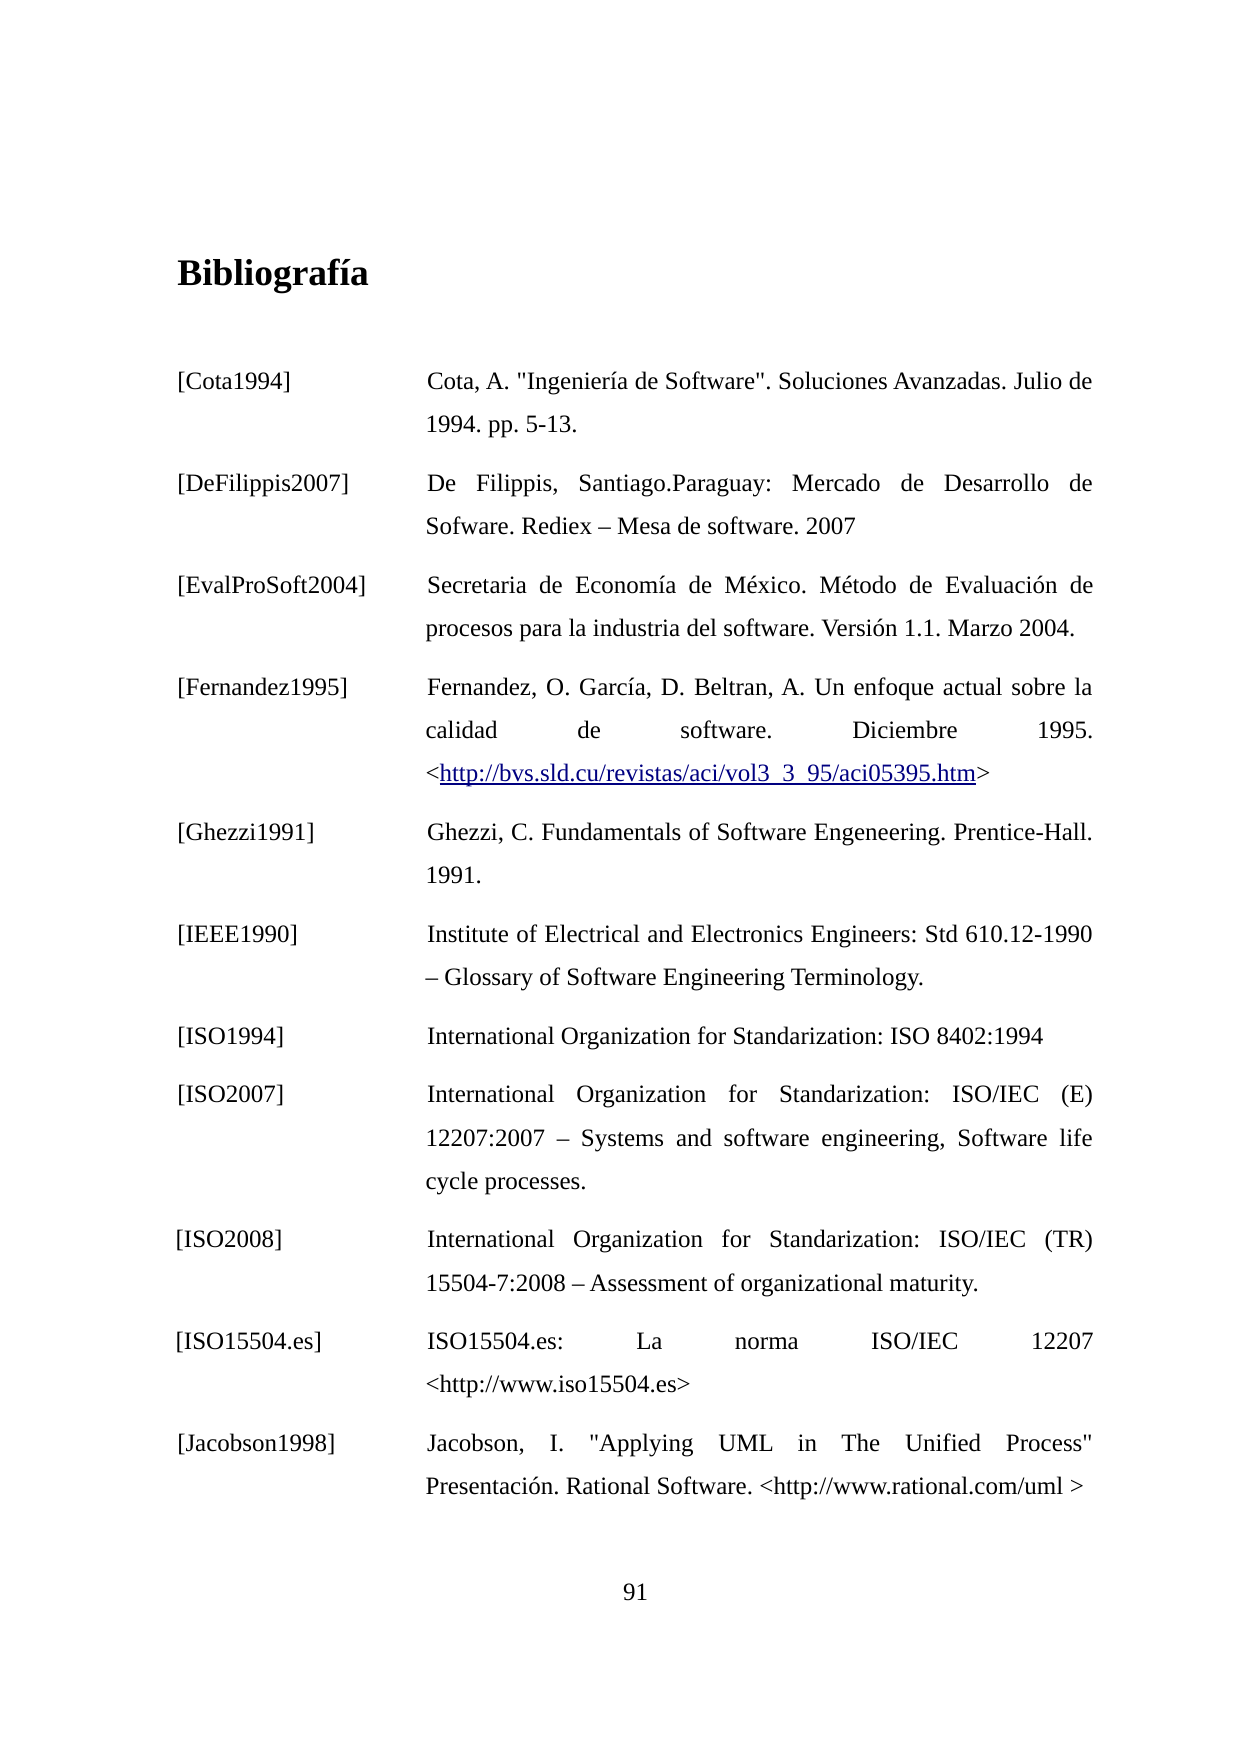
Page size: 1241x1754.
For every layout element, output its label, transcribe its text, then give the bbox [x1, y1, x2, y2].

table_cell [Ghezzi1991] [177, 817, 427, 919]
table_cell [ISO1994] [177, 1021, 427, 1079]
table_cell International Organization for Standarization: ISO/IEC (E) 12207:2007 – Systems and software engineering, Software life cycle processes. [427, 1080, 1093, 1224]
table_cell [Fernandez1995] [177, 672, 427, 817]
table_cell International Organization for Standarization: ISO/IEC (TR) 15504-7:2008 – Assessment of organizational maturity. [427, 1225, 1093, 1326]
table_cell [ISO15504.es] [177, 1326, 427, 1428]
table_cell Institute of Electrical and Electronics Engineers: Std 610.12-1990 – Glossary of Software Engineering Terminology. [427, 919, 1093, 1021]
table_cell Jacobson, I. "Applying UML in The Unified Process" Presentación. Rational Software. <http://www.rational.com/uml > [427, 1428, 1093, 1530]
table_header [Cota1994] [177, 366, 427, 468]
table_cell International Organization for Standarization: ISO 8402:1994 [427, 1021, 1093, 1079]
table_cell [ISO2008] [177, 1225, 427, 1326]
table_header Cota, A. "Ingeniería de Software". Soluciones Avanzadas. Julio de 1994. pp. 5-13. [427, 366, 1093, 468]
title Bibliografía [177, 250, 1093, 293]
table_cell [EvalProSoft2004] [177, 570, 427, 672]
table_cell [DeFilippis2007] [177, 468, 427, 570]
table_cell [ISO2007] [177, 1080, 427, 1224]
table_cell ISO15504.es: La norma ISO/IEC 12207 <http://www.iso15504.es> [427, 1326, 1093, 1428]
table_cell De Filippis, Santiago.Paraguay: Mercado de Desarrollo de Sofware. Rediex – Mesa de software. 2007 [427, 468, 1093, 570]
table_cell Fernandez, O. García, D. Beltran, A. Un enfoque actual sobre la calidad de software. Diciembre 1995. <http://bvs.sld.cu/revistas/aci/vol3_3_95/aci05395.htm> [427, 672, 1093, 817]
table_cell [IEEE1990] [177, 919, 427, 1021]
table_cell Ghezzi, C. Fundamentals of Software Engeneering. Prentice-Hall. 1991. [427, 817, 1093, 919]
table_cell [Jacobson1998] [177, 1428, 427, 1530]
table_cell Secretaria de Economía de México. Método de Evaluación de procesos para la industria del software. Versión 1.1. Marzo 2004. [427, 570, 1093, 672]
